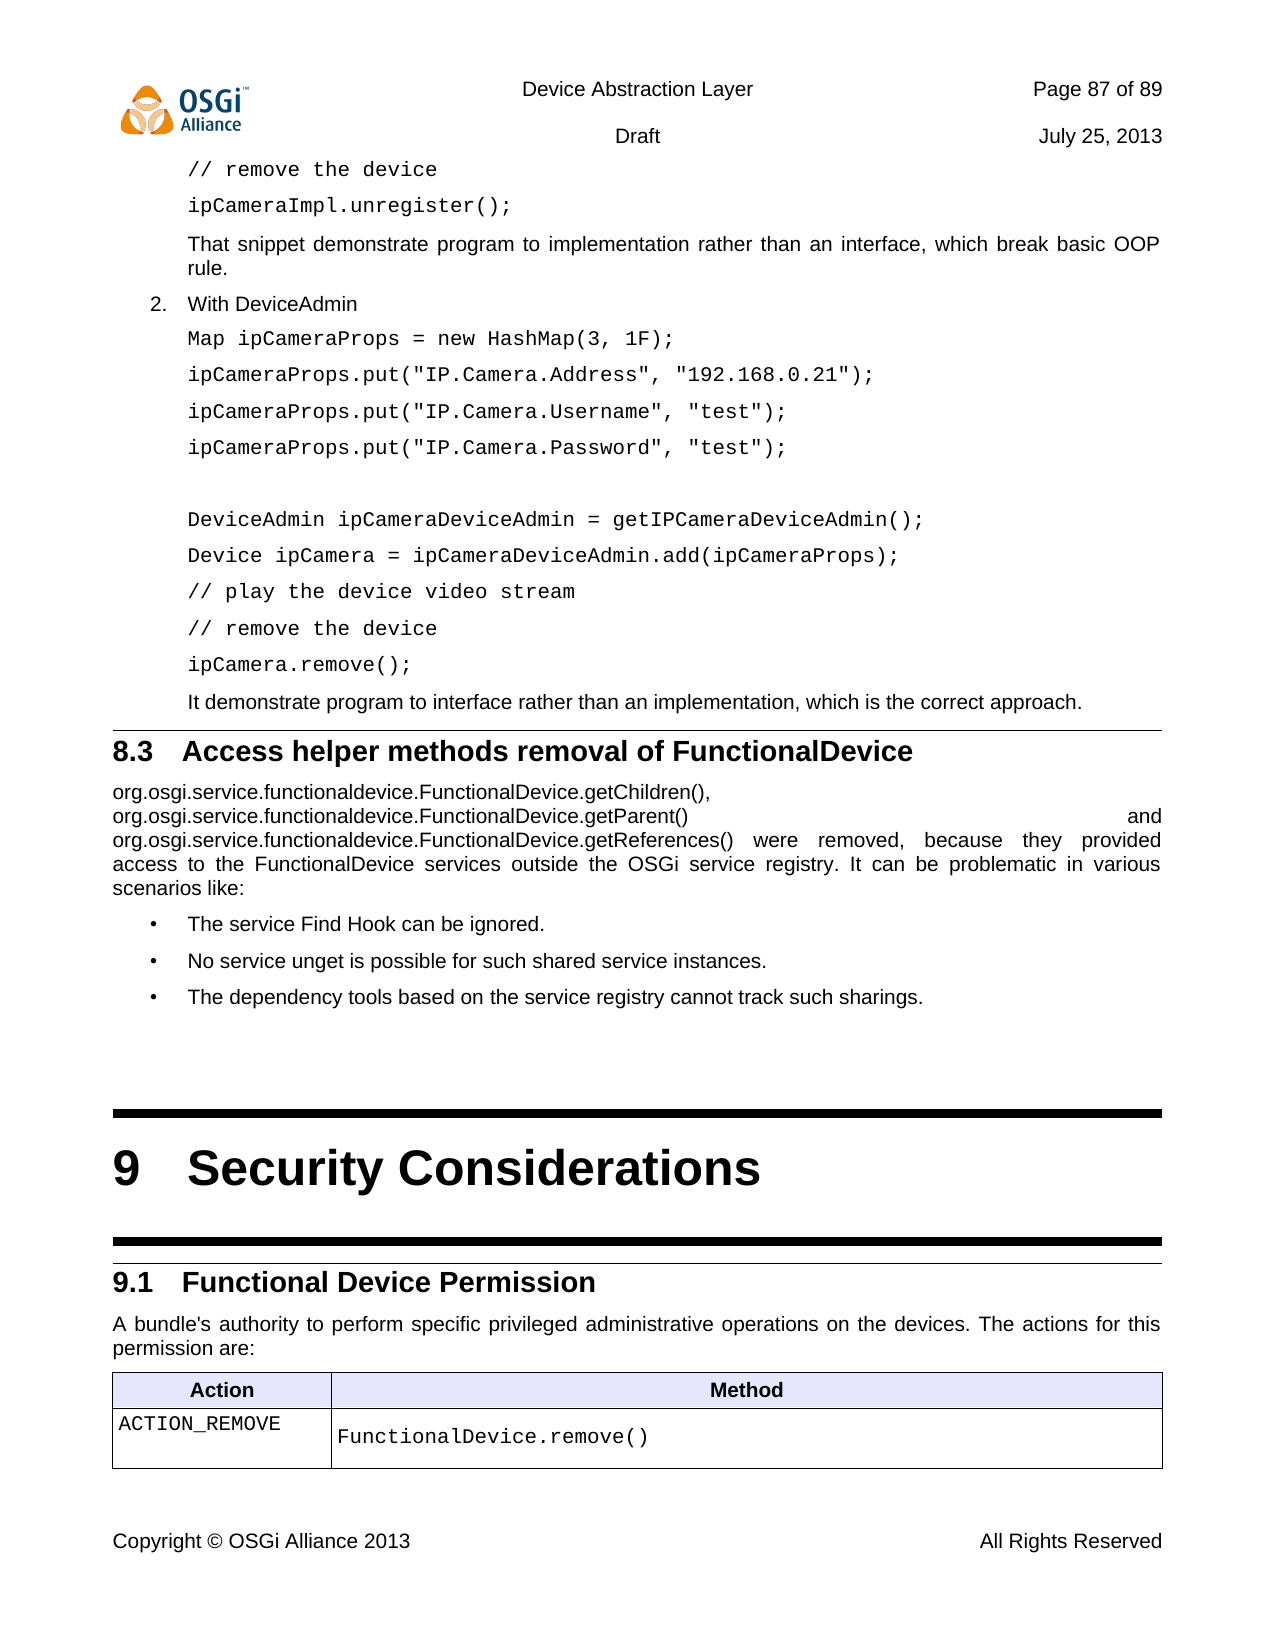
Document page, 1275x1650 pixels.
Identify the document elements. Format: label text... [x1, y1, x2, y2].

list DeviceAdmin ipCameraDeviceAdmin = getIPCameraDeviceAdmin(); [150, 509, 1162, 533]
table_header Method [332, 1373, 1162, 1407]
subtitle Security Considerations [112, 1110, 1162, 1246]
list ipCameraImpl.unregister(); [150, 195, 1162, 219]
list // remove the device [150, 617, 1162, 641]
list The service Find Hook can be ignored. [150, 912, 1162, 936]
table_cell FunctionalDevice.remove() [332, 1409, 1162, 1468]
subtitle Functional Device Permission [112, 1264, 1162, 1299]
list It demonstrate program to interface rather than an implementation, which is the correct approach. [150, 690, 1162, 714]
picture [113, 78, 257, 142]
list No service unget is possible for such shared service instances. [150, 948, 1162, 972]
subtitle Access helper methods removal of FunctionalDevice [112, 731, 1162, 767]
list ipCameraProps.put("IP.Camera.Password", "test"); [150, 437, 1162, 460]
table_cell ACTION_REMOVE [113, 1409, 331, 1468]
list Device ipCamera = ipCameraDeviceAdmin.add(ipCameraProps); [150, 545, 1162, 569]
list ipCameraProps.put("IP.Camera.Address", "192.168.0.21"); [150, 364, 1162, 388]
list That snippet demonstrate program to implementation rather than an interface, which break basic OOP rule. [150, 231, 1162, 279]
list The dependency tools based on the service registry cannot track such sharings. [150, 985, 1162, 1009]
list // play the device video stream [150, 581, 1162, 605]
list With DeviceAdmin [150, 292, 1162, 316]
text org.osgi.service.functionaldevice.FunctionalDevice.getChildren(), org.osgi.service.functionaldevice.FunctionalDevice.getParent() and org.osgi.service.functionaldevice.FunctionalDevice.getReferences() were removed, because they provided access to the FunctionalDevice services outside the OSGi service registry. It can be problematic in various scenarios like: [112, 779, 1162, 899]
text A bundle's authority to perform specific privileged administrative operations on the devices. The actions for this permission are: [112, 1312, 1162, 1359]
list Map ipCameraProps = new HashMap(3, 1F); [150, 328, 1162, 352]
table_header Action [113, 1373, 331, 1407]
list ipCameraProps.put("IP.Camera.Username", "test"); [150, 401, 1162, 424]
list ipCamera.remove(); [150, 654, 1162, 677]
list // remove the device [150, 159, 1162, 183]
